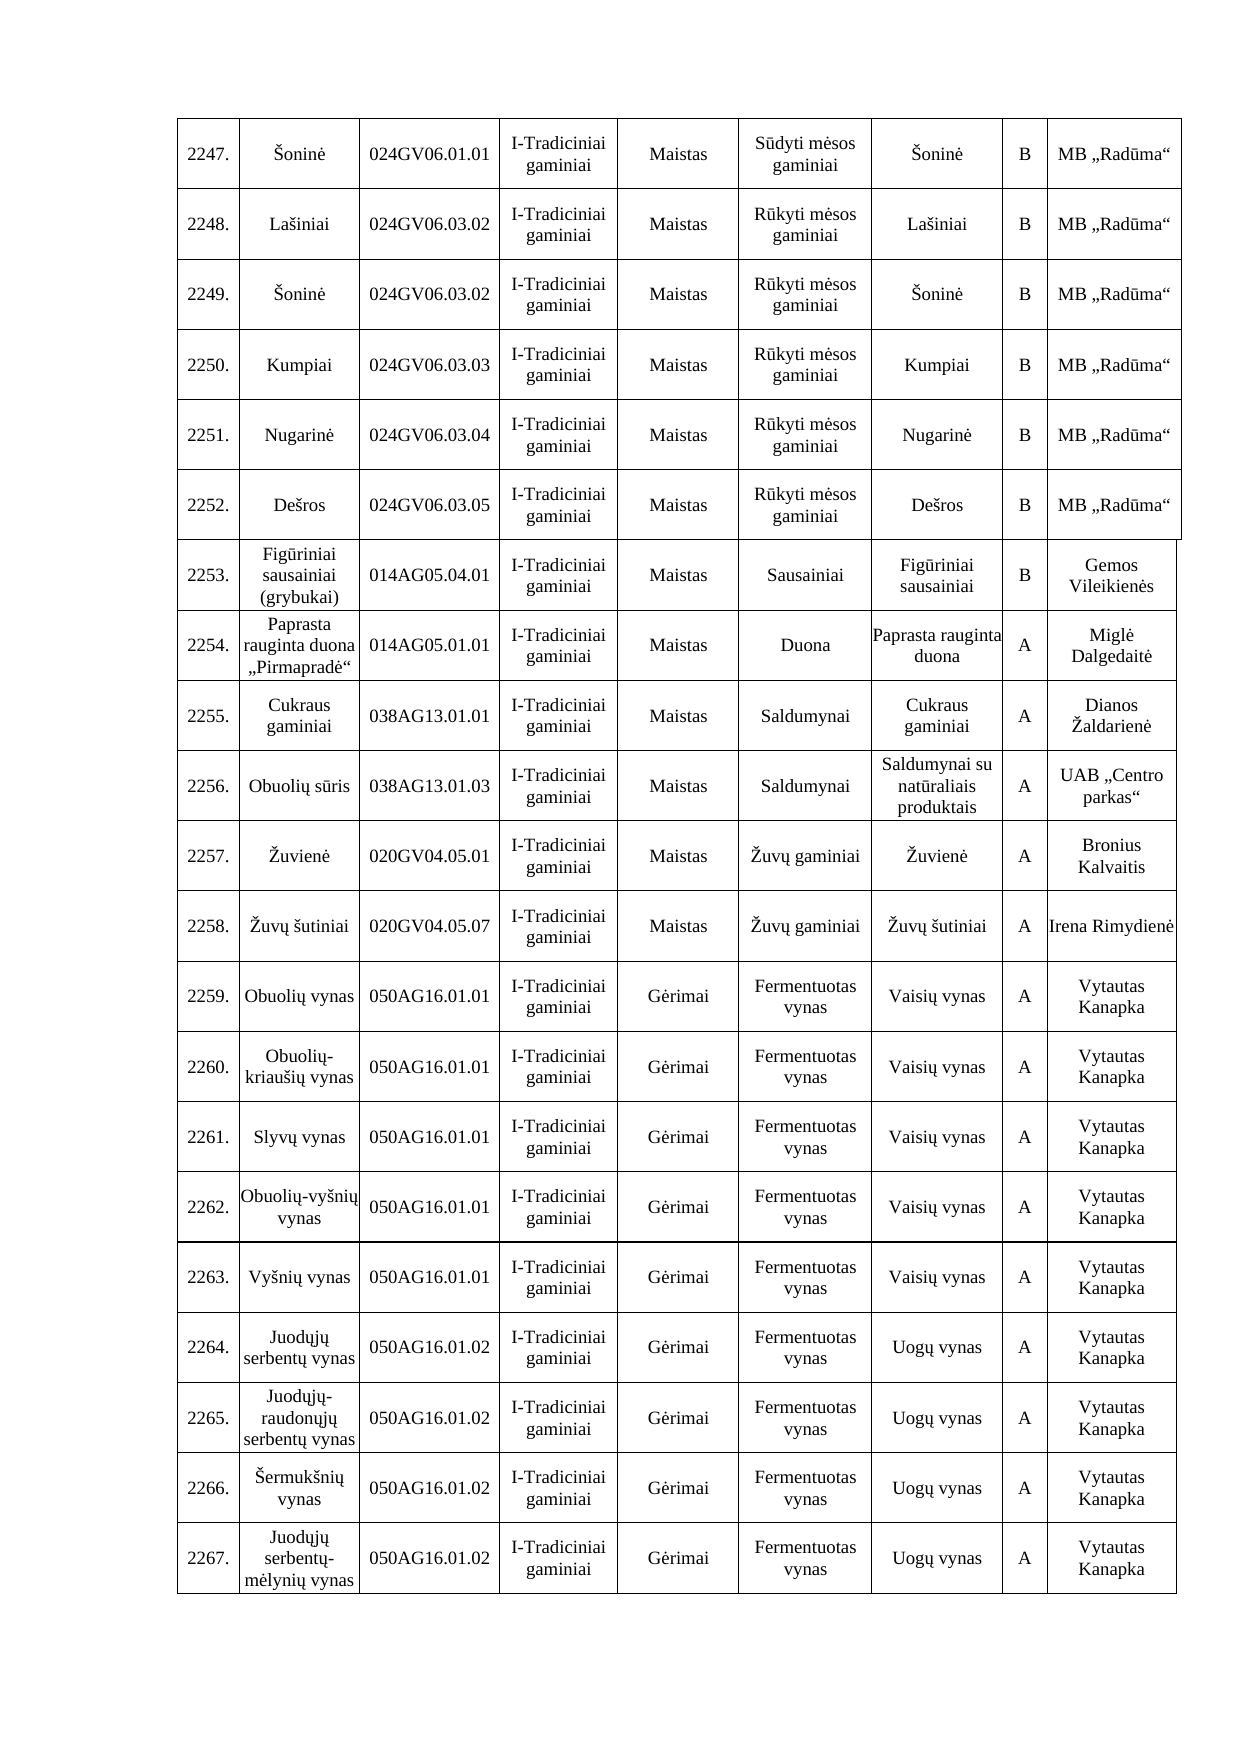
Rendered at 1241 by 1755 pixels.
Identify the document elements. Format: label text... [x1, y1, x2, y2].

table_cell A [1003, 611, 1047, 680]
table_cell 050AG16.01.02 [360, 1313, 499, 1382]
table_cell Fermentuotas vynas [739, 1102, 871, 1171]
table_cell 050AG16.01.01 [360, 1172, 499, 1241]
table_cell 2257. [178, 821, 239, 890]
table_cell A [1003, 1313, 1047, 1382]
table_cell Gėrimai [618, 1032, 738, 1101]
table_cell Fermentuotas vynas [739, 962, 871, 1031]
table_cell Žuvų gaminiai [739, 821, 871, 890]
table_cell 2263. [178, 1243, 239, 1312]
table_cell Gėrimai [618, 1453, 738, 1522]
table_cell Cukraus gaminiai [872, 681, 1002, 750]
table_cell Rūkyti mėsos gaminiai [739, 189, 871, 258]
table_cell Figūriniai sausainiai (grybukai) [240, 540, 359, 609]
table_cell 014AG05.04.01 [360, 540, 499, 609]
table_cell Maistas [618, 891, 738, 961]
table_cell Vytautas Kanapka [1048, 962, 1176, 1031]
table_cell A [1003, 1172, 1047, 1241]
table_cell Dianos Žaldarienė [1048, 681, 1176, 750]
table_cell MB „Radūma“ [1048, 260, 1181, 329]
table_cell I-Tradiciniai gaminiai [500, 470, 617, 539]
table_cell 050AG16.01.01 [360, 1243, 499, 1312]
table_cell 2249. [178, 260, 239, 329]
table_cell [1177, 961, 1181, 1031]
table_cell [1177, 1522, 1181, 1592]
table_cell I-Tradiciniai gaminiai [500, 962, 617, 1031]
table_cell Maistas [618, 470, 738, 539]
table_cell 024GV06.03.02 [360, 260, 499, 329]
table_cell Gėrimai [618, 1523, 738, 1592]
table_cell Šermukšnių vynas [240, 1453, 359, 1522]
table_cell I-Tradiciniai gaminiai [500, 330, 617, 399]
table_cell MB „Radūma“ [1048, 400, 1181, 469]
table_cell Miglė Dalgedaitė [1048, 611, 1176, 680]
table_cell Fermentuotas vynas [739, 1032, 871, 1101]
table_cell Vytautas Kanapka [1048, 1523, 1176, 1592]
table_cell Šoninė [240, 119, 359, 188]
table_cell B [1003, 470, 1047, 539]
table_cell Cukraus gaminiai [240, 681, 359, 750]
table_cell 024GV06.03.03 [360, 330, 499, 399]
table_cell 2262. [178, 1172, 239, 1241]
table_cell [1177, 610, 1181, 680]
table_cell 2256. [178, 751, 239, 820]
table_cell [1177, 1452, 1181, 1522]
table_cell [1177, 820, 1181, 890]
table_cell Obuolių-vyšnių vynas [240, 1172, 359, 1241]
table_cell 050AG16.01.01 [360, 1102, 499, 1171]
table_cell Dešros [240, 470, 359, 539]
table_cell A [1003, 1453, 1047, 1522]
table_cell Gėrimai [618, 1313, 738, 1382]
table_cell Uogų vynas [872, 1383, 1002, 1452]
table_cell MB „Radūma“ [1048, 470, 1181, 539]
table_cell 2266. [178, 1453, 239, 1522]
table_cell [1177, 1241, 1181, 1312]
table_cell [1177, 750, 1181, 820]
table_cell Vaisių vynas [872, 1032, 1002, 1101]
table_cell Bronius Kalvaitis [1048, 821, 1176, 890]
table_cell Vytautas Kanapka [1048, 1383, 1176, 1452]
table_cell Maistas [618, 330, 738, 399]
table_cell Maistas [618, 119, 738, 188]
table_cell 024GV06.03.02 [360, 189, 499, 258]
table_cell 024GV06.03.04 [360, 400, 499, 469]
table_cell MB „Radūma“ [1048, 119, 1181, 188]
table_cell B [1003, 119, 1047, 188]
table_cell Kumpiai [872, 330, 1002, 399]
table_cell 2252. [178, 470, 239, 539]
table_cell Maistas [618, 611, 738, 680]
table_cell 038AG13.01.01 [360, 681, 499, 750]
table_cell I-Tradiciniai gaminiai [500, 1172, 617, 1241]
table_cell Juodųjų serbentų vynas [240, 1313, 359, 1382]
table_cell Vytautas Kanapka [1048, 1102, 1176, 1171]
table_cell Saldumynai [739, 681, 871, 750]
table_cell I-Tradiciniai gaminiai [500, 260, 617, 329]
table_cell 020GV04.05.01 [360, 821, 499, 890]
table_cell B [1003, 540, 1047, 609]
table_cell Obuolių sūris [240, 751, 359, 820]
table_cell [1177, 680, 1181, 750]
table_cell MB „Radūma“ [1048, 189, 1181, 258]
table_cell I-Tradiciniai gaminiai [500, 681, 617, 750]
table_cell Uogų vynas [872, 1313, 1002, 1382]
table_cell Sūdyti mėsos gaminiai [739, 119, 871, 188]
table_cell Obuolių-kriaušių vynas [240, 1032, 359, 1101]
table_cell Vytautas Kanapka [1048, 1032, 1176, 1101]
table_cell Vytautas Kanapka [1048, 1453, 1176, 1522]
table_cell Gėrimai [618, 1383, 738, 1452]
table_cell I-Tradiciniai gaminiai [500, 611, 617, 680]
table_cell Žuvų šutiniai [240, 891, 359, 961]
table_cell UAB „Centro parkas“ [1048, 751, 1176, 820]
table_cell 2258. [178, 891, 239, 961]
table_cell A [1003, 1102, 1047, 1171]
table_cell A [1003, 962, 1047, 1031]
table_cell Vaisių vynas [872, 1172, 1002, 1241]
table_cell Gėrimai [618, 1102, 738, 1171]
table_cell Nugarinė [240, 400, 359, 469]
table_cell Šoninė [240, 260, 359, 329]
table_cell A [1003, 751, 1047, 820]
table_cell [1177, 1171, 1181, 1241]
table_cell 2247. [178, 119, 239, 188]
table_cell 2260. [178, 1032, 239, 1101]
table_cell 2261. [178, 1102, 239, 1171]
table_cell 2251. [178, 400, 239, 469]
table_cell Žuvų gaminiai [739, 891, 871, 961]
table_cell Fermentuotas vynas [739, 1383, 871, 1452]
table_cell Žuvienė [872, 821, 1002, 890]
table_cell B [1003, 189, 1047, 258]
table_cell Rūkyti mėsos gaminiai [739, 470, 871, 539]
table_cell Gemos Vileikienės [1048, 540, 1176, 609]
table_cell MB „Radūma“ [1048, 330, 1181, 399]
table_cell 024GV06.03.05 [360, 470, 499, 539]
table_cell 050AG16.01.02 [360, 1523, 499, 1592]
table_cell Gėrimai [618, 1243, 738, 1312]
table_cell Kumpiai [240, 330, 359, 399]
table_cell Figūriniai sausainiai [872, 540, 1002, 609]
table_cell I-Tradiciniai gaminiai [500, 400, 617, 469]
table_cell A [1003, 1243, 1047, 1312]
table_cell Vaisių vynas [872, 962, 1002, 1031]
table_cell Fermentuotas vynas [739, 1243, 871, 1312]
table_cell Gėrimai [618, 962, 738, 1031]
table_cell Gėrimai [618, 1172, 738, 1241]
table_cell 050AG16.01.01 [360, 962, 499, 1031]
table_cell [1177, 540, 1181, 609]
table_cell Fermentuotas vynas [739, 1313, 871, 1382]
table_cell 038AG13.01.03 [360, 751, 499, 820]
table_cell I-Tradiciniai gaminiai [500, 1523, 617, 1592]
table_cell Lašiniai [240, 189, 359, 258]
table_cell Maistas [618, 681, 738, 750]
table_cell I-Tradiciniai gaminiai [500, 540, 617, 609]
table_cell [1177, 1101, 1181, 1171]
table_cell I-Tradiciniai gaminiai [500, 1313, 617, 1382]
table_cell I-Tradiciniai gaminiai [500, 751, 617, 820]
table_cell 2255. [178, 681, 239, 750]
table_cell Maistas [618, 260, 738, 329]
table_cell Lašiniai [872, 189, 1002, 258]
table_cell 050AG16.01.02 [360, 1383, 499, 1452]
table_cell Maistas [618, 540, 738, 609]
table_cell Šoninė [872, 119, 1002, 188]
table_cell A [1003, 681, 1047, 750]
table_cell I-Tradiciniai gaminiai [500, 1383, 617, 1452]
table_cell Juodųjų serbentų-mėlynių vynas [240, 1523, 359, 1592]
table_cell Vytautas Kanapka [1048, 1313, 1176, 1382]
table_cell 024GV06.01.01 [360, 119, 499, 188]
table_cell Nugarinė [872, 400, 1002, 469]
table_cell Vytautas Kanapka [1048, 1243, 1176, 1312]
table_cell Maistas [618, 821, 738, 890]
table_cell I-Tradiciniai gaminiai [500, 119, 617, 188]
table_cell 2254. [178, 611, 239, 680]
table_cell [1177, 1031, 1181, 1101]
table_cell I-Tradiciniai gaminiai [500, 821, 617, 890]
table_cell Rūkyti mėsos gaminiai [739, 400, 871, 469]
table_cell 2267. [178, 1523, 239, 1592]
table_cell 014AG05.01.01 [360, 611, 499, 680]
table_cell Fermentuotas vynas [739, 1172, 871, 1241]
table_cell I-Tradiciniai gaminiai [500, 189, 617, 258]
table_cell Duona [739, 611, 871, 680]
table_cell [1177, 890, 1181, 961]
table_cell 020GV04.05.07 [360, 891, 499, 961]
table_cell Vytautas Kanapka [1048, 1172, 1176, 1241]
table_cell 2265. [178, 1383, 239, 1452]
table_cell 2250. [178, 330, 239, 399]
table_cell A [1003, 1383, 1047, 1452]
table_cell Saldumynai su natūraliais produktais [872, 751, 1002, 820]
table_cell 2253. [178, 540, 239, 609]
table_cell Sausainiai [739, 540, 871, 609]
table_cell B [1003, 400, 1047, 469]
table_cell Vaisių vynas [872, 1243, 1002, 1312]
table_cell 2264. [178, 1313, 239, 1382]
table_cell Irena Rimydienė [1048, 891, 1176, 961]
table_cell Šoninė [872, 260, 1002, 329]
table_cell A [1003, 1523, 1047, 1592]
table_cell A [1003, 891, 1047, 961]
table_cell Fermentuotas vynas [739, 1523, 871, 1592]
table_cell Fermentuotas vynas [739, 1453, 871, 1522]
table_cell Juodųjų-raudonųjų serbentų vynas [240, 1383, 359, 1452]
table_cell Uogų vynas [872, 1523, 1002, 1592]
table_cell I-Tradiciniai gaminiai [500, 1243, 617, 1312]
table_cell Maistas [618, 400, 738, 469]
table_cell [1177, 1382, 1181, 1452]
table_cell 2259. [178, 962, 239, 1031]
table_cell 050AG16.01.02 [360, 1453, 499, 1522]
table_cell A [1003, 821, 1047, 890]
table_cell 2248. [178, 189, 239, 258]
table_cell Maistas [618, 189, 738, 258]
table_cell A [1003, 1032, 1047, 1101]
table_cell Dešros [872, 470, 1002, 539]
table_cell Maistas [618, 751, 738, 820]
table_cell Vaisių vynas [872, 1102, 1002, 1171]
table_cell I-Tradiciniai gaminiai [500, 1102, 617, 1171]
table_cell Rūkyti mėsos gaminiai [739, 260, 871, 329]
table_cell Uogų vynas [872, 1453, 1002, 1522]
table_cell 050AG16.01.01 [360, 1032, 499, 1101]
table_cell Paprasta rauginta duona [872, 611, 1002, 680]
table_cell I-Tradiciniai gaminiai [500, 1453, 617, 1522]
table_cell B [1003, 330, 1047, 399]
table_cell I-Tradiciniai gaminiai [500, 891, 617, 961]
table_cell Saldumynai [739, 751, 871, 820]
table_cell Rūkyti mėsos gaminiai [739, 330, 871, 399]
table_cell Slyvų vynas [240, 1102, 359, 1171]
table_cell Žuvienė [240, 821, 359, 890]
table_cell Vyšnių vynas [240, 1243, 359, 1312]
table_cell Obuolių vynas [240, 962, 359, 1031]
table_cell B [1003, 260, 1047, 329]
table_cell [1177, 1312, 1181, 1382]
table_cell I-Tradiciniai gaminiai [500, 1032, 617, 1101]
table_cell Žuvų šutiniai [872, 891, 1002, 961]
table_cell Paprasta rauginta duona „Pirmapradė“ [240, 611, 359, 680]
